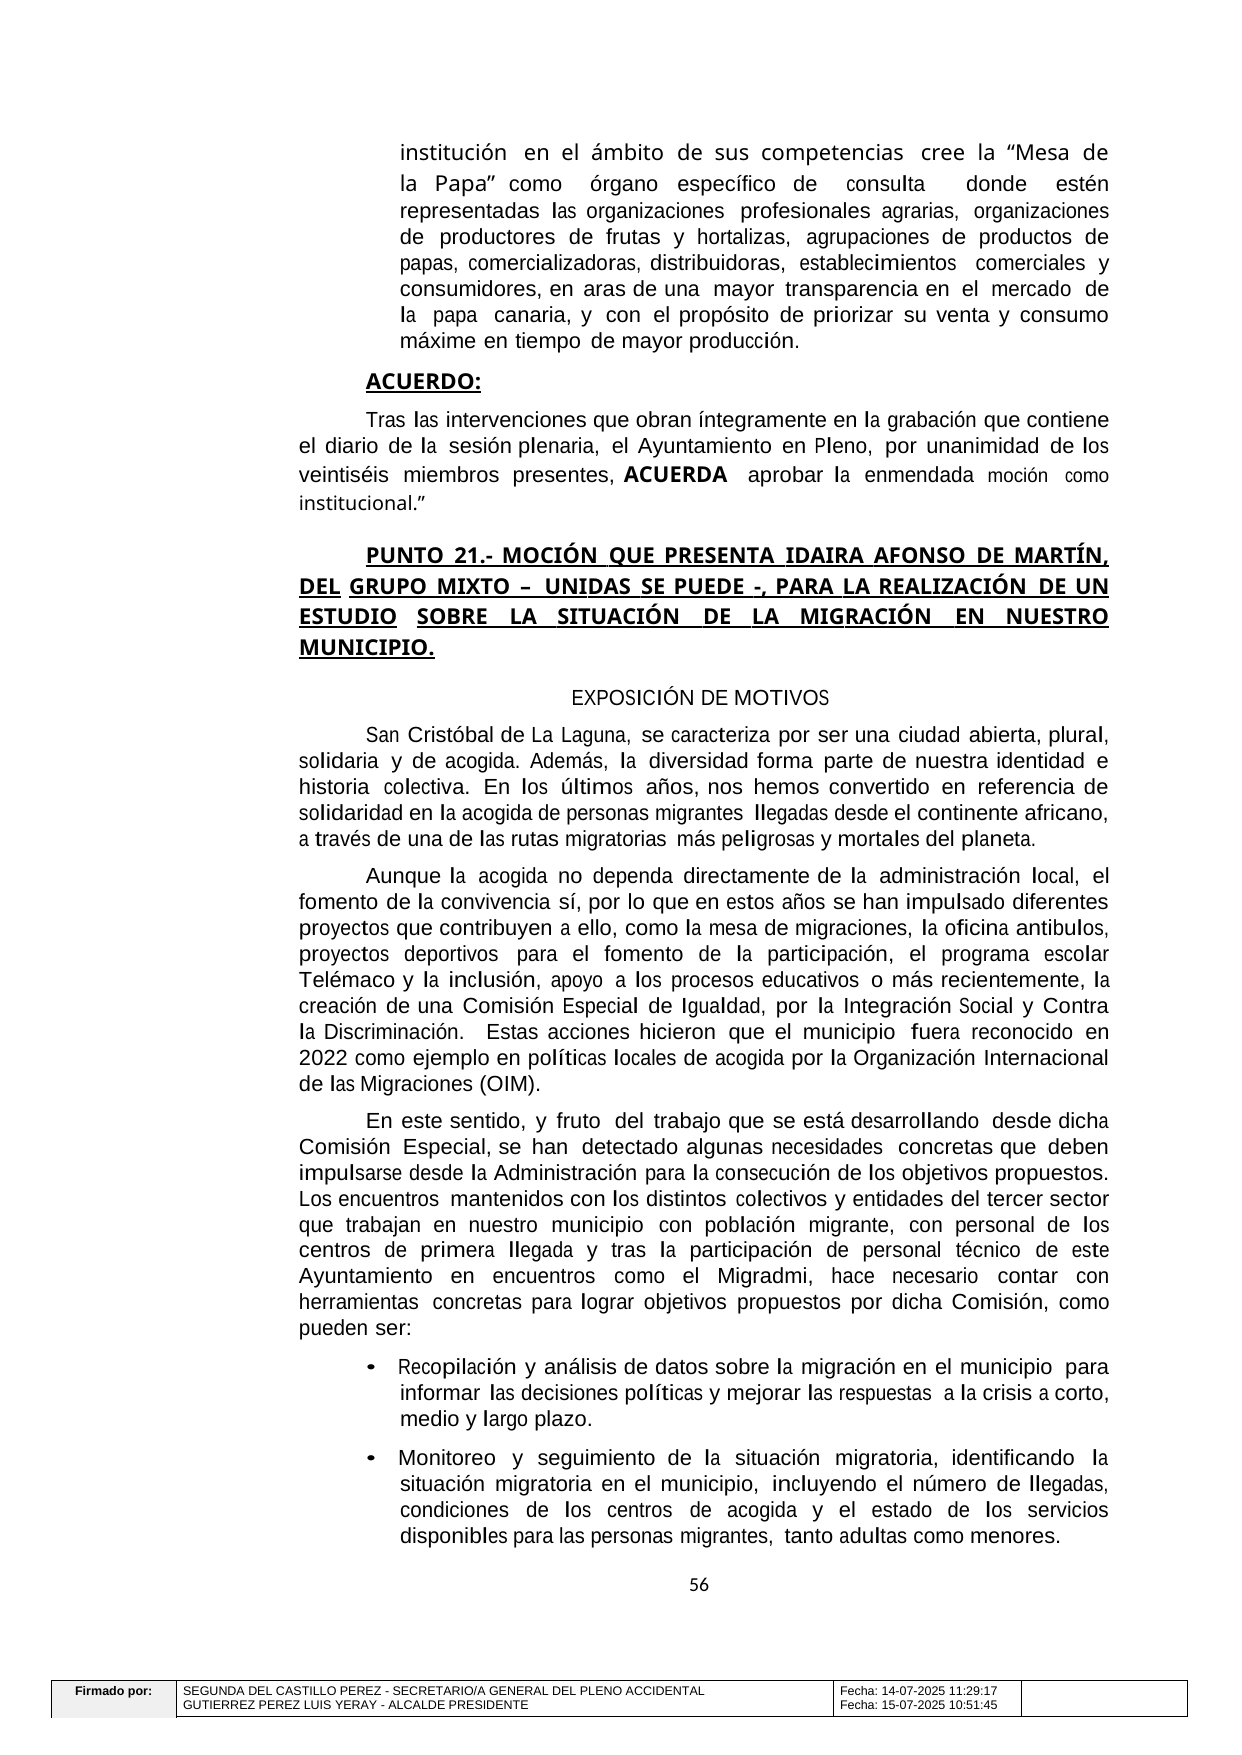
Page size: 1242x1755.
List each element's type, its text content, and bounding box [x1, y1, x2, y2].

text San Cristóbal de La Laguna, se caracteriza por ser una ciudad abierta, plural, solidaria y de acogida. Además, la diversidad forma parte de nuestra identidad e historia colectiva. En los últimos años, nos hemos convertido en referencia de solidaridad en la acogida de personas migrantes llegadas desde el continente africano, a través de una de las rutas migratorias más peligrosas y mortales del planeta. [299, 722, 1109, 851]
table_header SEGUNDA DEL CASTILLO PEREZ - SECRETARIO/A GENERAL DEL PLENO ACCIDENTAL GUTIERREZ PEREZ LUIS YERAY - ALCALDE PRESIDENTE [177, 1681, 833, 1716]
text 56 [683, 1572, 714, 1596]
text En este sentido, y fruto del trabajo que se está desarrollando desde dicha Comisión Especial, se han detectado algunas necesidades concretas que deben impulsarse desde la Administración para la consecución de los objetivos propuestos. Los encuentros mantenidos con los distintos colectivos y entidades del tercer sector que trabajan en nuestro municipio con población migrante, con personal de los centros de primera llegada y tras la participación de personal técnico de este Ayuntamiento en encuentros como el Migradmi, hace necesario contar con herramientas concretas para lograr objetivos propuestos por dicha Comisión, como pueden ser: [299, 1108, 1109, 1340]
table_header Firmado por: [52, 1681, 176, 1716]
text PUNTO 21.- MOCIÓN QUE PRESENTA IDAIRA AFONSO DE MARTÍN, DEL GRUPO MIXTO – UNIDAS SE PUEDE -, PARA LA REALIZACIÓN DE UN ESTUDIO SOBRE LA SITUACIÓN DE LA MIGRACIÓN EN NUESTRO MUNICIPIO. [299, 540, 1109, 662]
table_header Fecha: 14-07-2025 11:29:17 Fecha: 15-07-2025 10:51:45 [834, 1681, 1021, 1716]
text Aunque la acogida no dependa directamente de la administración local, el fomento de la convivencia sí, por lo que en estos años se han impulsado diferentes proyectos que contribuyen a ello, como la mesa de migraciones, la oficina antibulos, proyectos deportivos para el fomento de la participación, el programa escolar Telémaco y la inclusión, apoyo a los procesos educativos o más recientemente, la creación de una Comisión Especial de Igualdad, por la Integración Social y Contra la Discriminación. Estas acciones hicieron que el municipio fuera reconocido en 2022 como ejemplo en políticas locales de acogida por la Organización Internacional de las Migraciones (OIM). [299, 863, 1109, 1096]
text EXPOSICIÓN DE MOTIVOS [571, 685, 1202, 710]
text • Monitoreo y seguimiento de la situación migratoria, identificando la situación migratoria en el municipio, incluyendo el número de llegadas, condiciones de los centros de acogida y el estado de los servicios disponibles para las personas migrantes, tanto adultas como menores. [366, 1445, 1109, 1548]
table_header [1022, 1681, 1187, 1716]
text Tras las intervenciones que obran íntegramente en la grabación que contiene el diario de la sesión plenaria, el Ayuntamiento en Pleno, por unanimidad de los veintiséis miembros presentes, ACUERDA aprobar la enmendada moción como institucional.” [299, 407, 1110, 517]
text institución en el ámbito de sus competencias cree la “Mesa de la Papa” como órgano específico de consulta donde estén representadas las organizaciones profesionales agrarias, organizaciones de productores de frutas y hortalizas, agrupaciones de productos de papas, comercializadoras, distribuidoras, establecimientos comerciales y consumidores, en aras de una mayor transparencia en el mercado de la papa canaria, y con el propósito de priorizar su venta y consumo máxime en tiempo de mayor producción. [399, 137, 1109, 353]
text • Recopilación y análisis de datos sobre la migración en el municipio para informar las decisiones políticas y mejorar las respuestas a la crisis a corto, medio y largo plazo. [366, 1354, 1109, 1431]
text ACUERDO: [366, 366, 1202, 395]
